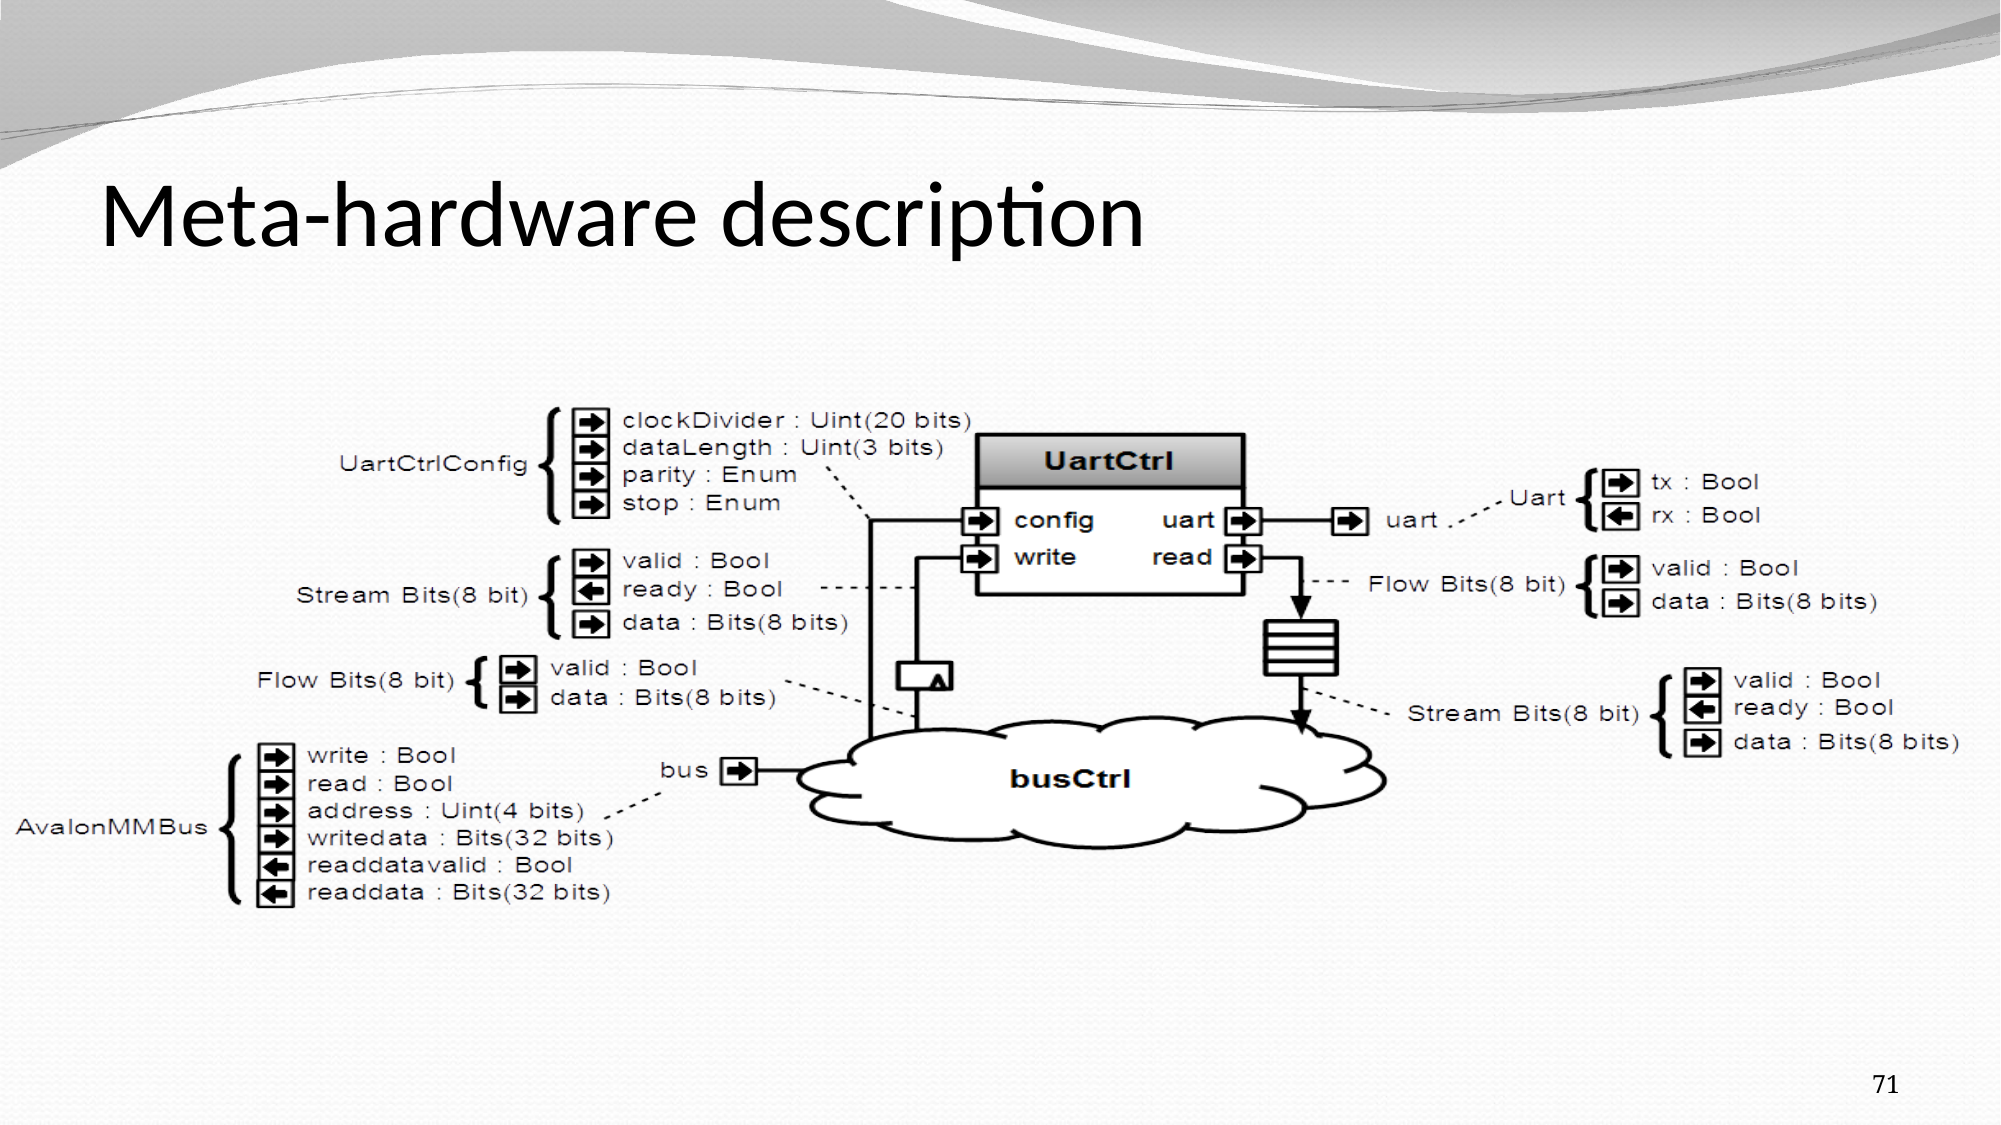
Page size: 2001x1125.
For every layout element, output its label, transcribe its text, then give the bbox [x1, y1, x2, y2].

picture [0, 0, 2001, 1125]
text_box [1733, 1042, 1901, 1103]
title Meta-hardware description [99, 77, 1901, 266]
